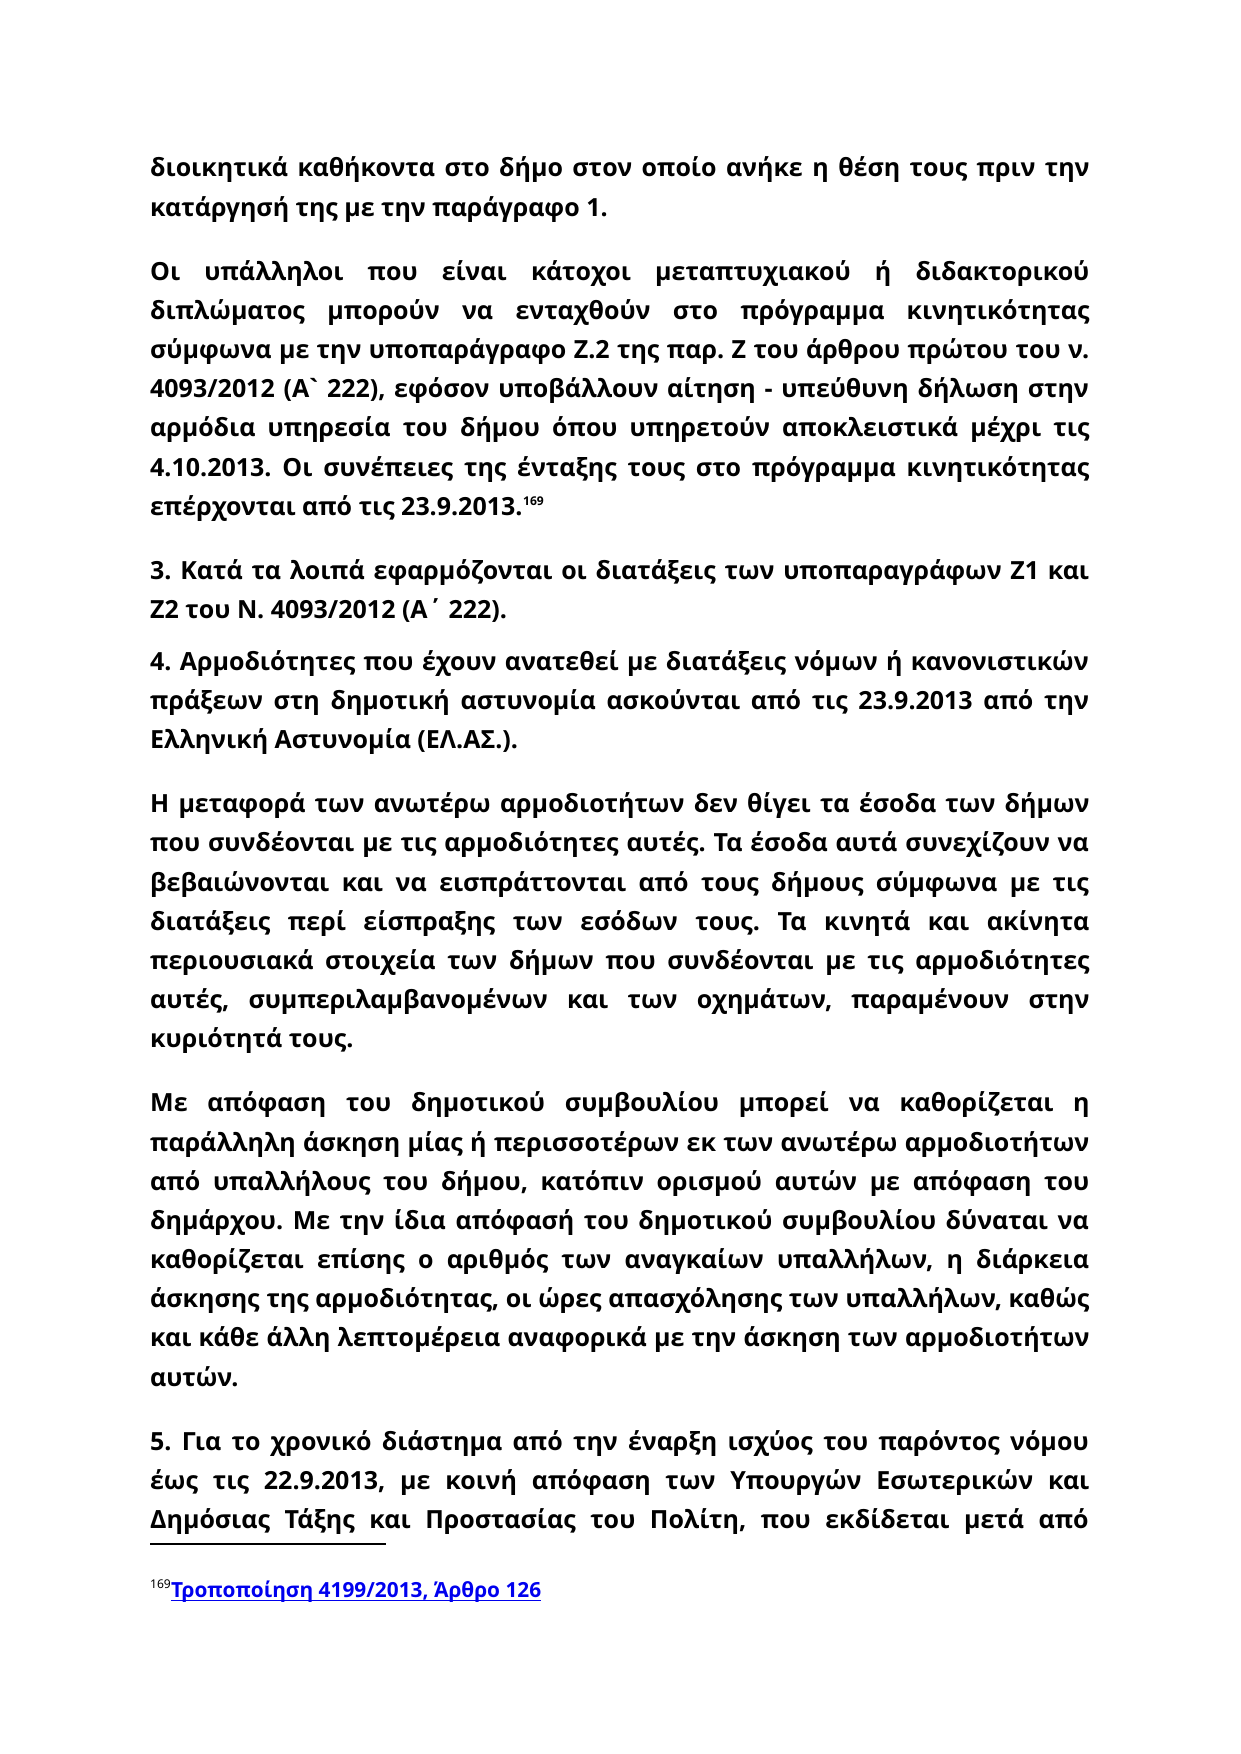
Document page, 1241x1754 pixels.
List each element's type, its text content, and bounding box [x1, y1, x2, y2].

text Τροποποίηση 4199/2013, Άρθρο 126 [150, 1576, 1090, 1604]
text 4. Αρμοδιότητες που έχουν ανατεθεί με διατάξεις νόμων ή κανονιστικών πράξεων στη δημοτική αστυνομία ασκούνται από τις 23.9.2013 από την Ελληνική Αστυνομία (ΕΛ.ΑΣ.). [150, 643, 1090, 756]
text Η μεταφορά των ανωτέρω αρμοδιοτήτων δεν θίγει τα έσοδα των δήμων που συνδέονται με τις αρμοδιότητες αυτές. Τα έσοδα αυτά συνεχίζουν να βεβαιώνονται και να εισπράττονται από τους δήμους σύμφωνα με τις διατάξεις περί είσπραξης των εσόδων τους. Τα κινητά και ακίνητα περιουσιακά στοιχεία των δήμων που συνδέονται με τις αρμοδιότητες αυτές, συμπεριλαμβανομένων και των οχημάτων, παραμένουν στην κυριότητά τους. [150, 786, 1090, 1055]
text Οι υπάλληλοι που είναι κάτοχοι μεταπτυχιακού ή διδακτορικού διπλώματος μπορούν να ενταχθούν στο πρόγραμμα κινητικότητας σύμφωνα με την υποπαράγραφο Ζ.2 της παρ. Ζ του άρθρου πρώτου του ν. 4093/2012 (Α` 222), εφόσον υποβάλλουν αίτηση - υπεύθυνη δήλωση στην αρμόδια υπηρεσία του δήμου όπου υπηρετούν αποκλειστικά μέχρι τις 4.10.2013. Οι συνέπειες της ένταξης τους στο πρόγραμμα κινητικότητας επέρχονται από τις 23.9.2013. [150, 253, 1090, 522]
text 3. Κατά τα λοιπά εφαρμόζονται οι διατάξεις των υποπαραγράφων Ζ1 και Ζ2 του Ν. 4093/2012 (Α΄ 222). [150, 552, 1090, 626]
text διοικητικά καθήκοντα στο δήμο στον οποίο ανήκε η θέση τους πριν την κατάργησή της με την παράγραφο 1. [150, 150, 1090, 223]
text 5. Για το χρονικό διάστημα από την έναρξη ισχύος του παρόντος νόμου έως τις 22.9.2013, με κοινή απόφαση των Υπουργών Εσωτερικών και Δημόσιας Τάξης και Προστασίας του Πολίτη, που εκδίδεται μετά από [150, 1423, 1090, 1536]
text Με απόφαση του δημοτικού συμβουλίου μπορεί να καθορίζεται η παράλληλη άσκηση μίας ή περισσοτέρων εκ των ανωτέρω αρμοδιοτήτων από υπαλλήλους του δήμου, κατόπιν ορισμού αυτών με απόφαση του δημάρχου. Με την ίδια απόφασή του δημοτικού συμβουλίου δύναται να καθορίζεται επίσης ο αριθμός των αναγκαίων υπαλλήλων, η διάρκεια άσκησης της αρμοδιότητας, οι ώρες απασχόλησης των υπαλλήλων, καθώς και κάθε άλλη λεπτομέρεια αναφορικά με την άσκηση των αρμοδιοτήτων αυτών. [150, 1085, 1090, 1393]
